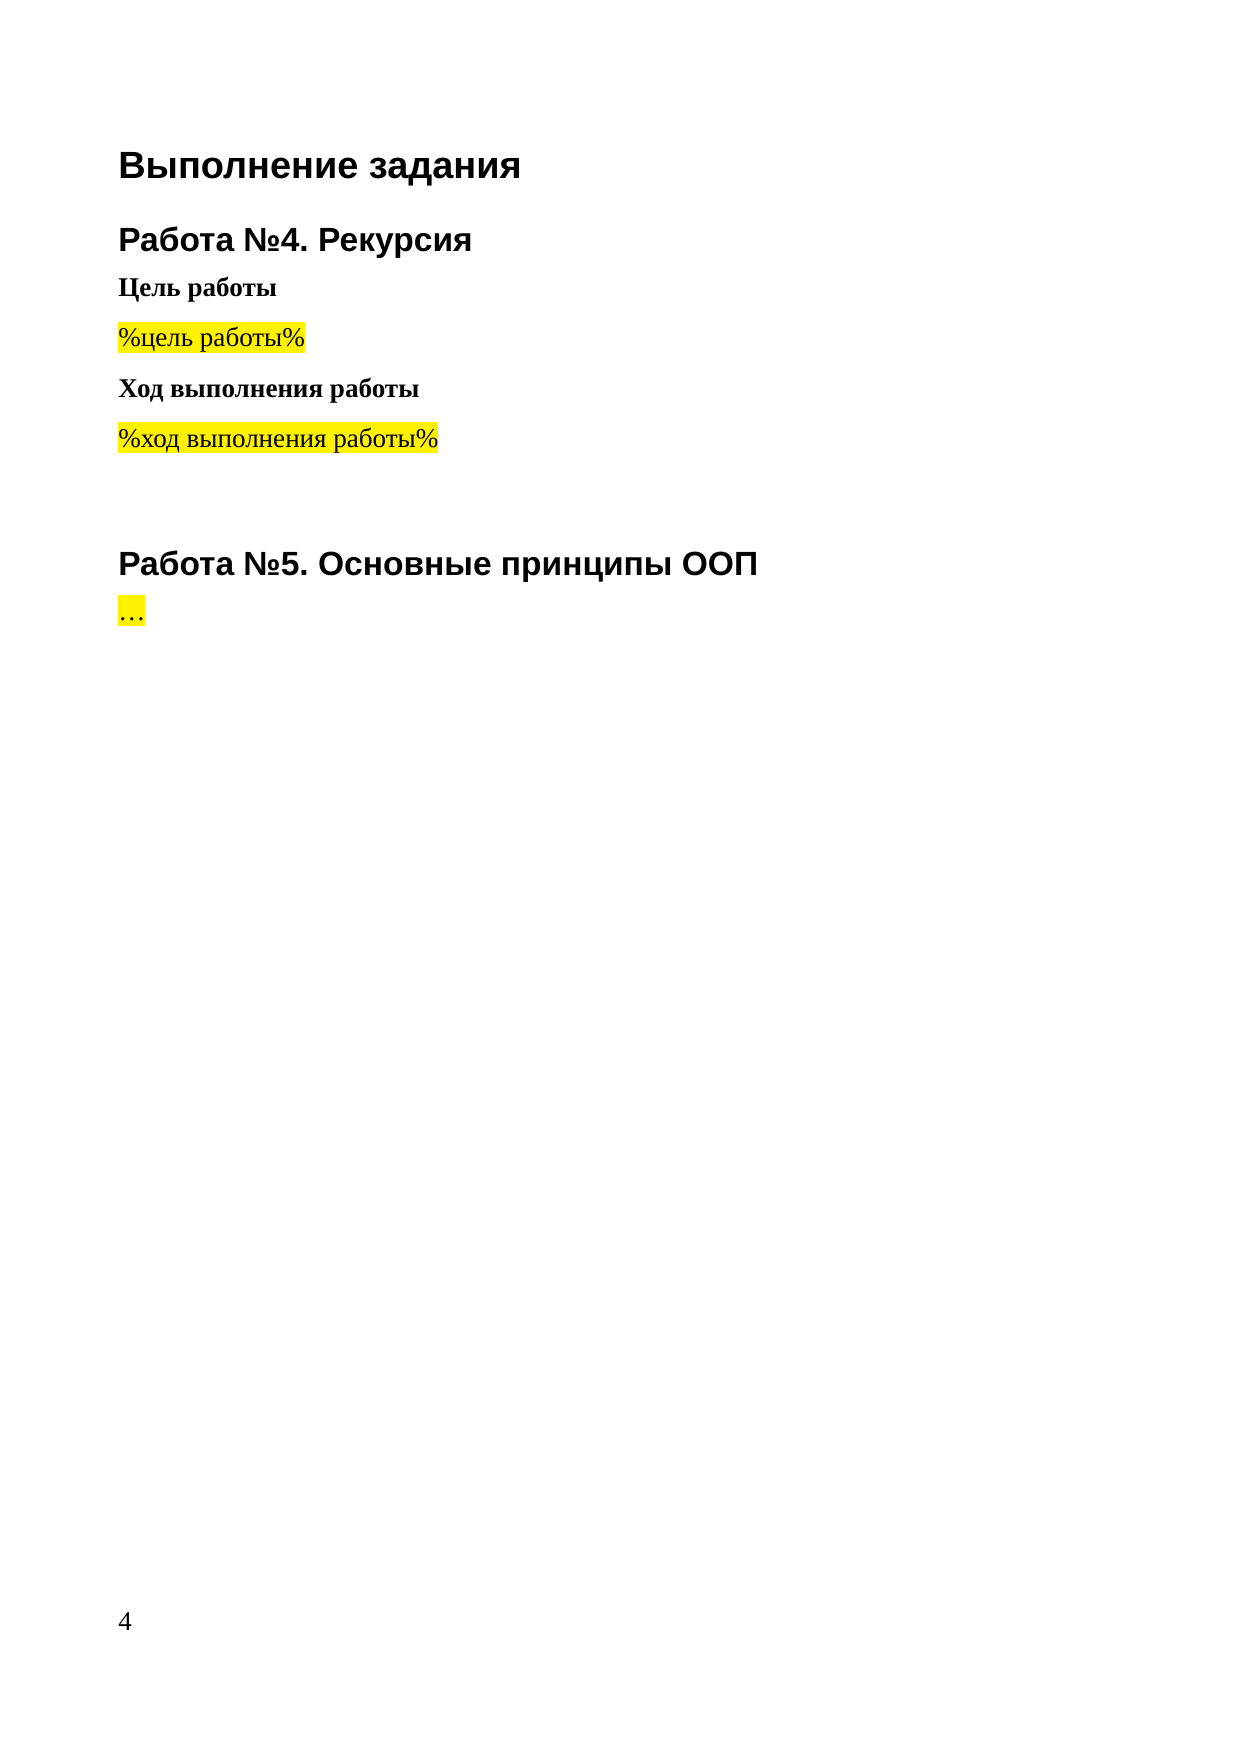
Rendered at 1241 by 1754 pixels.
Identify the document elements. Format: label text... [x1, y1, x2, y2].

text Ход выполнения работы [118, 372, 1122, 403]
subtitle Работа №5. Основные принципы ООП [118, 544, 1122, 582]
text … [118, 595, 1122, 626]
subtitle Работа №4. Рекурсия [118, 220, 1122, 259]
subtitle Выполнение задания [118, 143, 1122, 187]
text %цель работы% [118, 322, 1122, 353]
text Цель работы [118, 271, 1122, 302]
text %ход выполнения работы% [118, 422, 1122, 453]
